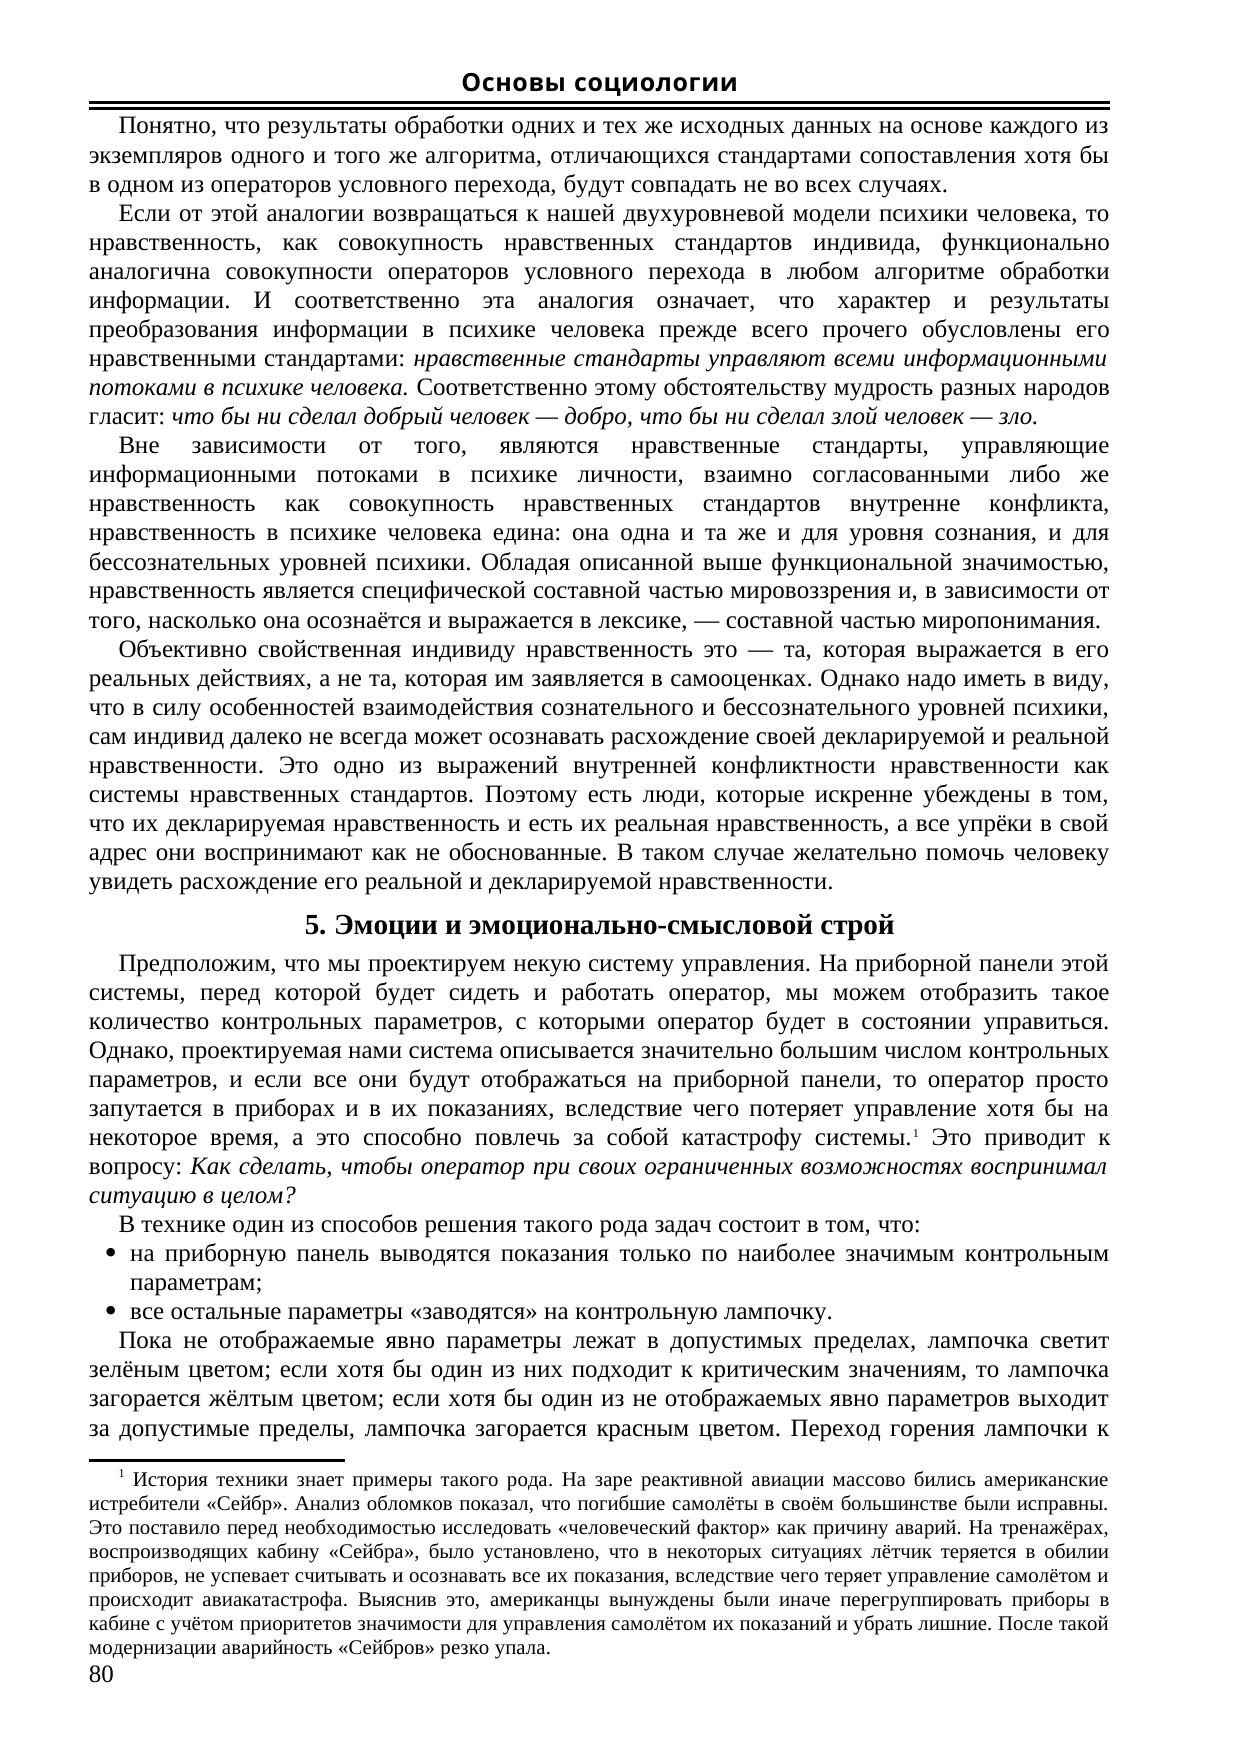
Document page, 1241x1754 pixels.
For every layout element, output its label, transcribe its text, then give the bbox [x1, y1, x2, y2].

text Пока не отображаемые явно параметры лежат в допустимых пределах, лампочка светит зелёным цветом; если хотя бы один из них подходит к критическим значениям, то лампочка загорается жёлтым цветом; если хотя бы один из не отображаемых явно параметров выходит за допустимые пределы, лампочка загорается красным цветом. Переход горения лампочки к [89, 1325, 1110, 1441]
text Объективно свойственная индивиду нравственность это — та, которая выражается в его реальных действиях, а не та, которая им заявляется в самооценках. Однако надо иметь в виду, что в силу особенностей взаимодействия сознательного и бессознательного уровней психики, сам индивид далеко не всегда может осознавать расхождение своей декларируемой и реальной нравственности. Это одно из выражений внутренней конфликтности нравственности как системы нравственных стандартов. Поэтому есть люди, которые искренне убеждены в том, что их декларируемая нравственность и есть их реальная нравственность, а все упрёки в свой адрес они воспринимают как не обоснованные. В таком случае желательно помочь человеку увидеть расхождение его реальной и декларируемой нравственности. [89, 633, 1110, 895]
text Если от этой аналогии возвращаться к нашей двухуровневой модели психики человека, то нравственность, как совокупность нравственных стандартов индивида, функционально аналогична совокупности операторов условного перехода в любом алгоритме обработки информации. И соответственно эта аналогия означает, что характер и результаты преобразования информации в психике человека прежде всего прочего обусловлены его нравственными стандартами: нравственные стандарты управляют всеми информационными потоками в психике человека. Соответственно этому обстоятельству мудрость разных народов гласит: что бы ни сделал добрый человек — добро, что бы ни сделал злой человек — зло. [89, 198, 1110, 430]
text В технике один из способов решения такого рода задач состоит в том, что: [89, 1209, 1110, 1238]
text История техники знает примеры такого рода. На заре реактивной авиации массово бились американские истребители «Сейбр». Анализ обломков показал, что погибшие самолёты в своём большинстве были исправны. Это поставило перед необходимостью исследовать «человеческий фактор» как причину аварий. На тренажёрах, воспроизводящих кабину «Сейбра», было установлено, что в некоторых ситуациях лётчик теряется в обилии приборов, не успевает считывать и осознавать все их показания, вследствие чего теряет управление самолётом и происходит авиакатастрофа. Выяснив это, американцы вынуждены были иначе перегруппировать приборы в кабине с учётом приоритетов значимости для управления самолётом их показаний и убрать лишние. После такой модернизации аварийность «Сейбров» резко упала. [89, 1467, 1110, 1659]
subtitle 5. Эмоции и эмоционально-смысловой строй [89, 908, 1110, 941]
text Понятно, что результаты обработки одних и тех же исходных данных на основе каждого из экземпляров одного и того же алгоритма, отличающихся стандартами сопоставления хотя бы в одном из операторов условного перехода, будут совпадать не во всех случаях. [89, 110, 1110, 198]
text Предположим, что мы проектируем некую систему управления. На приборной панели этой системы, перед которой будет сидеть и работать оператор, мы можем отобразить такое количество контрольных параметров, с которыми оператор будет в состоянии управиться. Однако, проектируемая нами система описывается значительно большим числом контрольных параметров, и если все они будут отображаться на приборной панели, то оператор просто запутается в приборах и в их показаниях, вследствие чего потеряет управление хотя бы на некоторое время, а это способно повлечь за собой катастрофу системы. Это приводит к вопросу: Как сделать, чтобы оператор при своих ограниченных возможностях воспринимал ситуацию в целом? [89, 947, 1110, 1209]
list на приборную панель выводятся показания только по наиболее значимым контрольным параметрам; [106, 1238, 1110, 1296]
list все остальные параметры «заводятся» на контрольную лампочку. [106, 1296, 1110, 1325]
text Вне зависимости от того, являются нравственные стандарты, управляющие информационными потоками в психике личности, взаимно согласованными либо же нравственность как совокупность нравственных стандартов внутренне конфликта, нравственность в психике человека едина: она одна и та же и для уровня сознания, и для бессознательных уровней психики. Обладая описанной выше функциональной значимостью, нравственность является специфической составной частью мировоззрения и, в зависимости от того, насколько она осознаётся и выражается в лексике, — составной частью миропонимания. [89, 430, 1110, 633]
